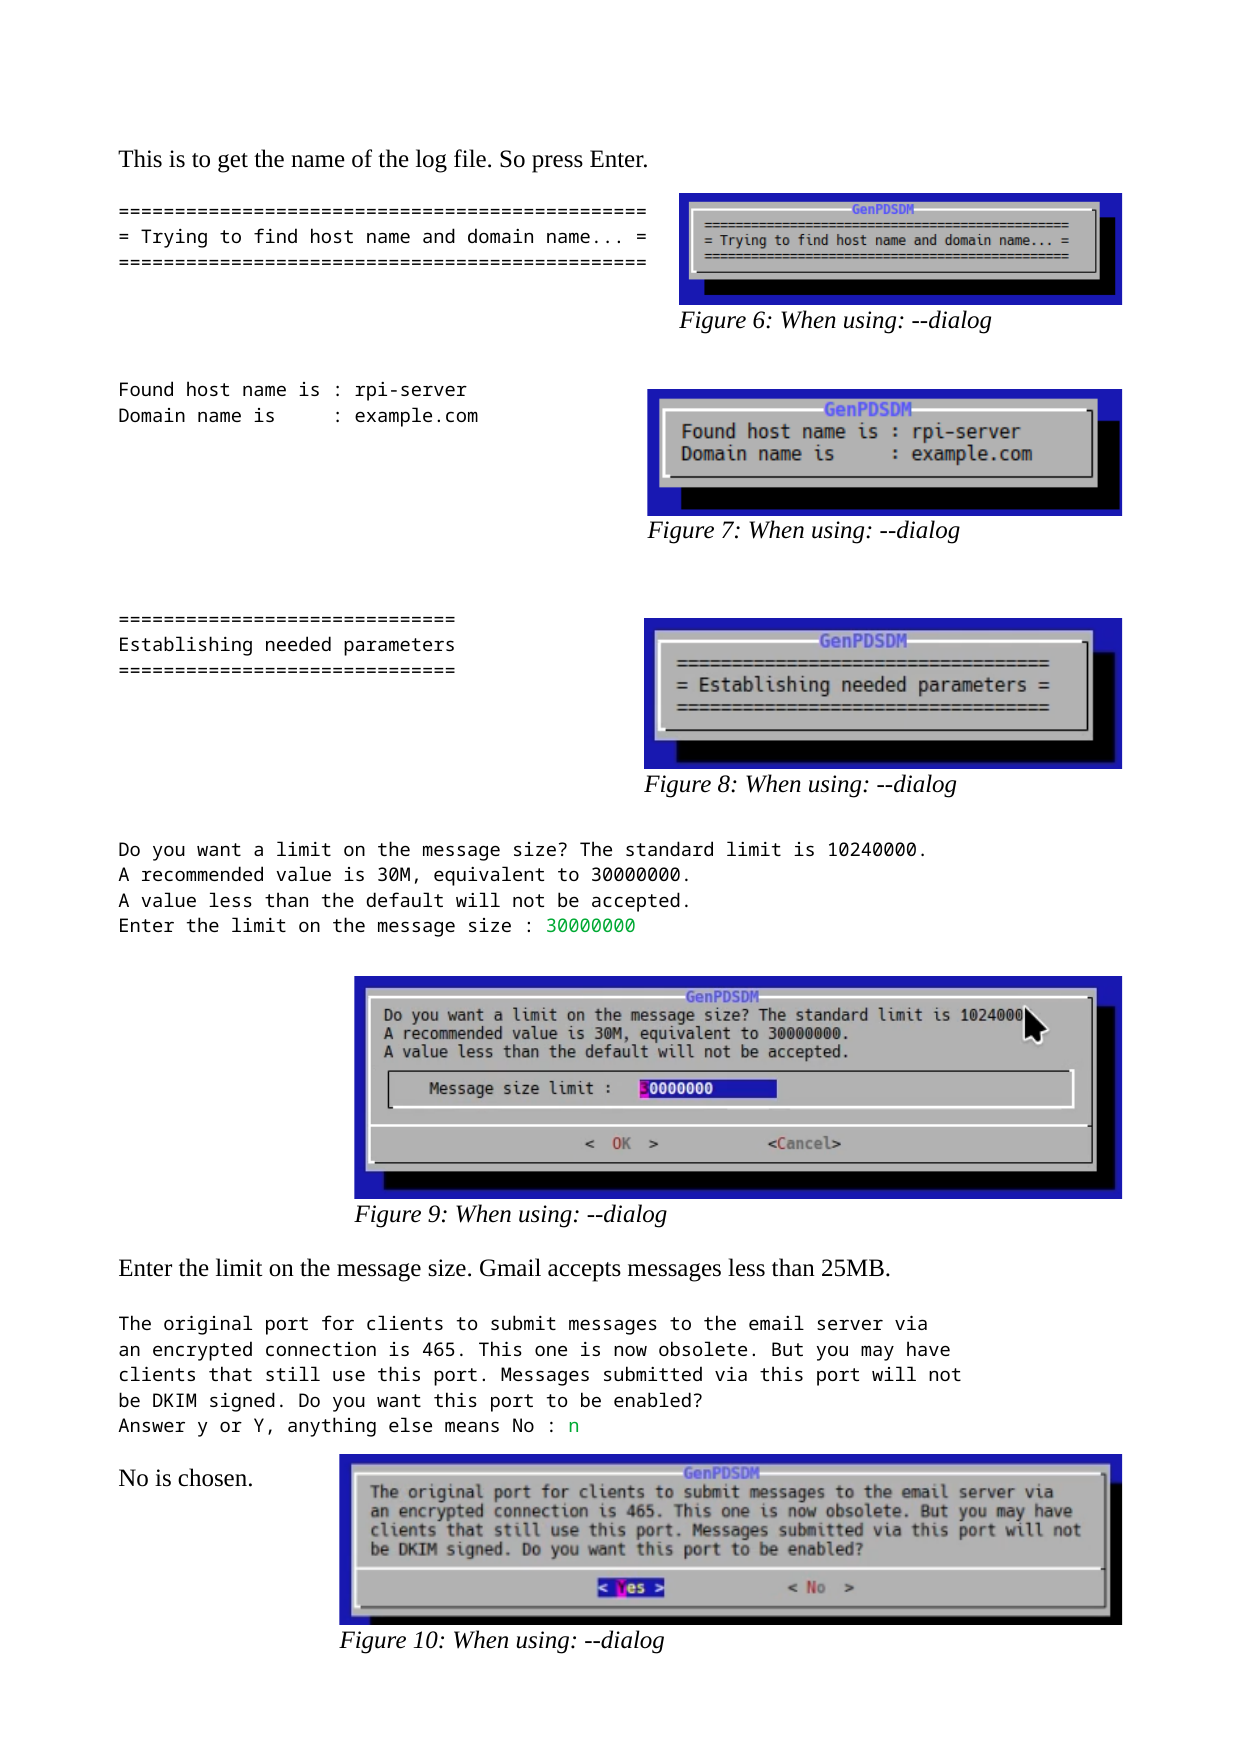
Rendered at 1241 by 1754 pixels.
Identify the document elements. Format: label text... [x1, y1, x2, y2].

text Figure 8: When using: --dialog [644, 769, 1122, 797]
text Figure 7: When using: --dialog [647, 516, 1122, 544]
picture [644, 618, 1123, 769]
text No is chosen. [118, 1463, 339, 1492]
text clients that still use this port. Messages submitted via this port will not [118, 1361, 1122, 1387]
text The original port for clients to submit messages to the email server via [118, 1310, 1122, 1336]
text Domain name is : example.com [118, 402, 647, 428]
text =============================================== [118, 198, 679, 223]
text Do you want a limit on the message size? The standard limit is 10240000. [118, 836, 1122, 861]
text This is to get the name of the log file. So press Enter. [118, 144, 1122, 172]
text Enter the limit on the message size. Gmail accepts messages less than 25MB. [118, 1253, 1122, 1282]
text Establishing needed parameters [118, 632, 644, 657]
text Enter the limit on the message size : 30000000 [118, 912, 1122, 938]
text = Trying to find host name and domain name... = [118, 223, 679, 249]
text A recommended value is 30M, equivalent to 30000000. [118, 861, 1122, 887]
picture [679, 193, 1123, 305]
text =============================================== [118, 249, 679, 274]
text Figure 6: When using: --dialog [679, 305, 1122, 333]
text [339, 1442, 1122, 1454]
text be DKIM signed. Do you want this port to be enabled? [118, 1387, 1122, 1412]
text Found host name is : rpi-server [118, 377, 1122, 402]
text A value less than the default will not be accepted. [118, 887, 1122, 912]
text ============================== [118, 657, 644, 683]
text ============================== [118, 606, 1122, 632]
picture [354, 976, 1123, 1199]
text Answer y or Y, anything else means No : n [118, 1412, 1122, 1438]
text Figure 9: When using: --dialog [354, 1199, 1122, 1227]
text Figure 10: When using: --dialog [339, 1625, 1122, 1653]
picture [339, 1454, 1123, 1625]
text an encrypted connection is 465. This one is now obsolete. But you may have [118, 1336, 1122, 1361]
picture [647, 389, 1123, 516]
